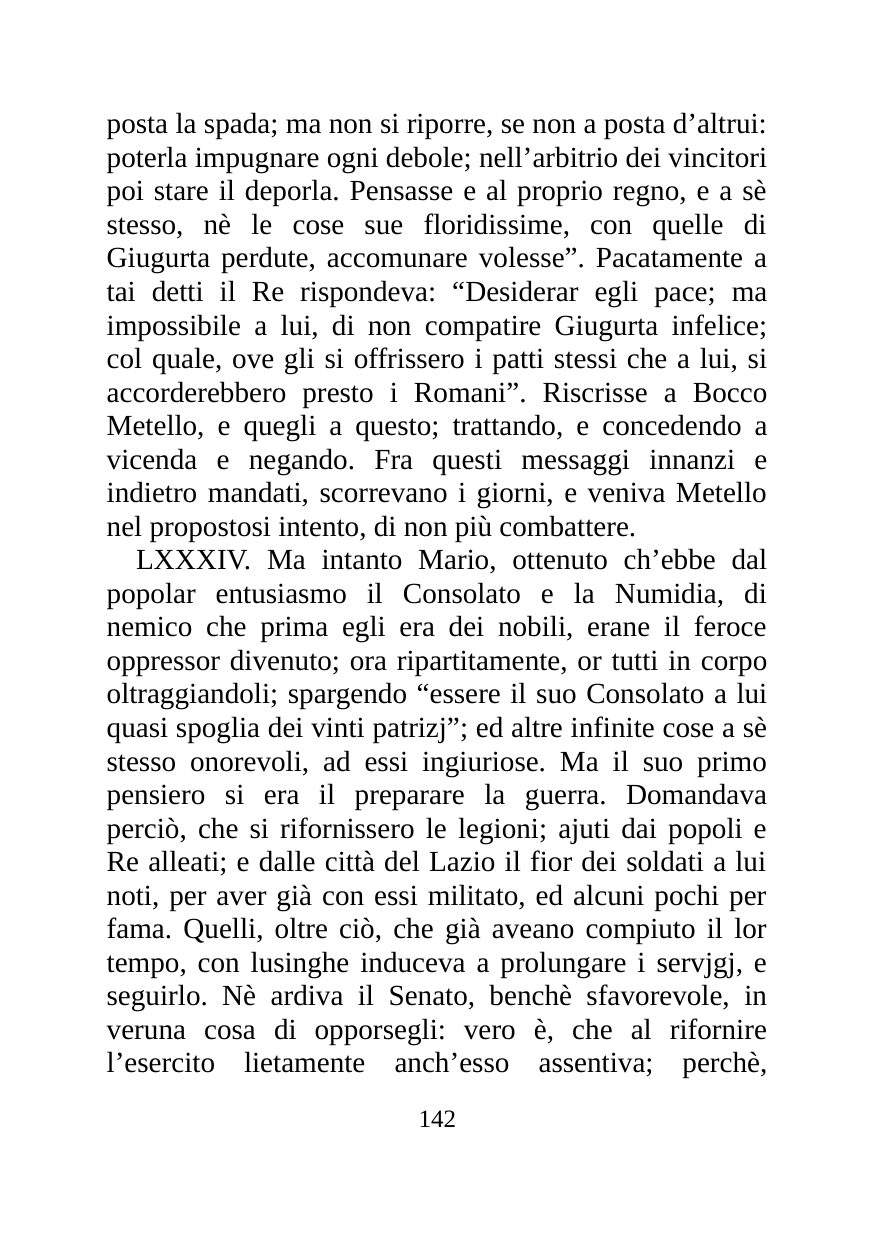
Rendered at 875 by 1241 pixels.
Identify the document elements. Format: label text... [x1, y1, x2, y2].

text posta la spada; ma non si riporre, se non a posta d’altrui: poterla impugnare ogni debole; nell’arbitrio dei vincitori poi stare il deporla. Pensasse e al proprio regno, e a sè stesso, nè le cose sue floridissime, con quelle di Giugurta perdute, accomunare volesse”. Pacatamente a tai detti il Re rispondeva: “Desiderar egli pace; ma impossibile a lui, di non compatire Giugurta infelice; col quale, ove gli si offrissero i patti stessi che a lui, si accorderebbero presto i Romani”. Riscrisse a Bocco Metello, e quegli a questo; trattando, e concedendo a vicenda e negando. Fra questi messaggi innanzi e indietro mandati, scorrevano i giorni, e veniva Metello nel propostosi intento, di non più combattere. [106, 106, 768, 542]
text LXXXIV. Ma intanto Mario, ottenuto ch’ebbe dal popolar entusiasmo il Consolato e la Numidia, di nemico che prima egli era dei nobili, erane il feroce oppressor divenuto; ora ripartitamente, or tutti in corpo oltraggiandoli; spargendo “essere il suo Consolato a lui quasi spoglia dei vinti patrizj”; ed altre infinite cose a sè stesso onorevoli, ad essi ingiuriose. Ma il suo primo pensiero si era il preparare la guerra. Domandava perciò, che si rifornissero le legioni; ajuti dai popoli e Re alleati; e dalle città del Lazio il fior dei soldati a lui noti, per aver già con essi militato, ed alcuni pochi per fama. Quelli, oltre ciò, che già aveano compiuto il lor tempo, con lusinghe induceva a prolungare i servjgj, e seguirlo. Nè ardiva il Senato, benchè sfavorevole, in veruna cosa di opporsegli: vero è, che al rifornire l’esercito lietamente anch’esso assentiva; perchè, [106, 542, 768, 1079]
